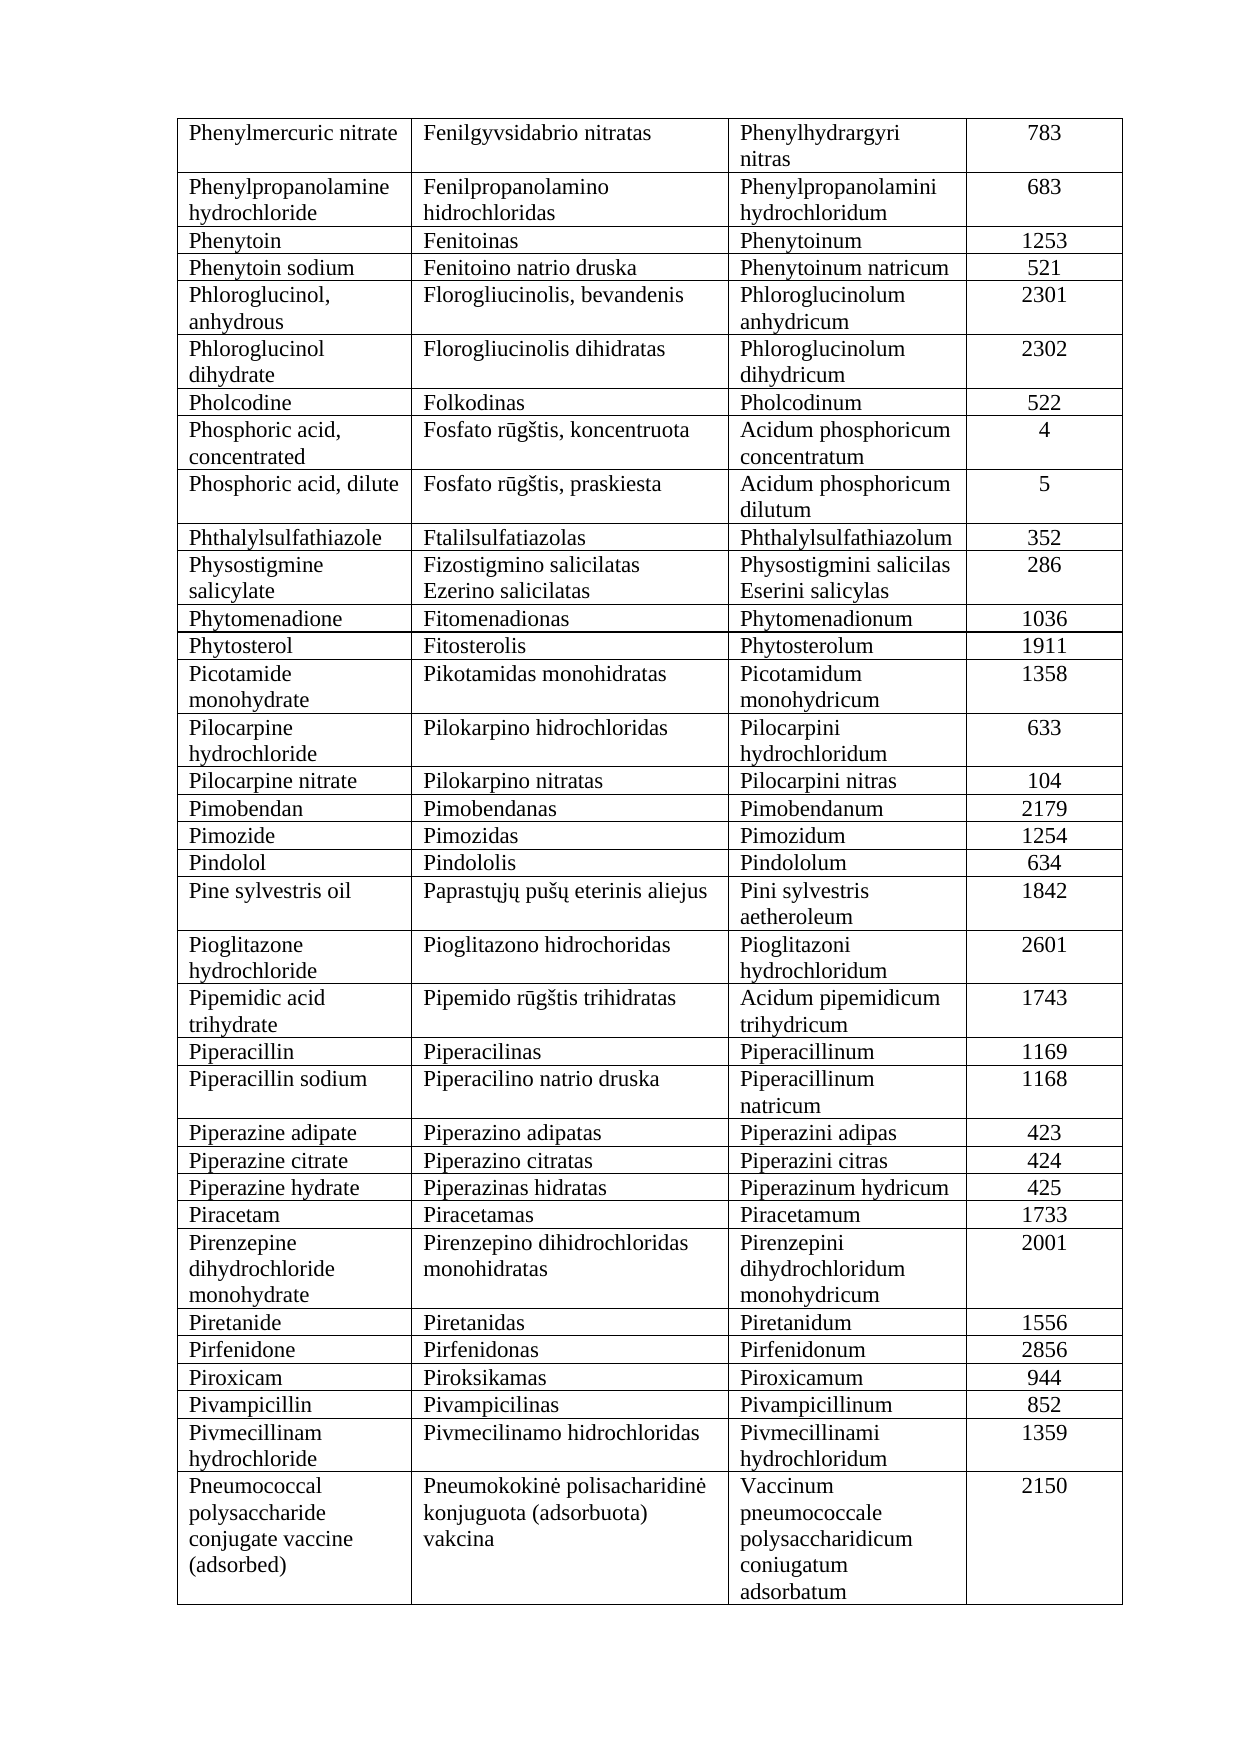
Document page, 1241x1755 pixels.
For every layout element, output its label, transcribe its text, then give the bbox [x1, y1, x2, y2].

table_cell 2001 [967, 1229, 1122, 1308]
table_cell Pine sylvestris oil [178, 877, 411, 929]
table_cell Pindololis [412, 850, 728, 876]
table_cell Pimozidas [412, 822, 728, 848]
table_cell Pirenzepino dihidrochloridas monohidratas [412, 1229, 728, 1308]
table_cell Pivmecillinami hydrochloridum [729, 1419, 966, 1471]
table_cell Phenytoinum natricum [729, 254, 966, 280]
table_cell Fitosterolis [412, 633, 728, 659]
table_cell 5 [967, 470, 1122, 523]
table_cell Phloroglucinol, anhydrous [178, 281, 411, 334]
table_cell 1358 [967, 660, 1122, 712]
table_cell Pioglitazone hydrochloride [178, 931, 411, 983]
table_cell 2301 [967, 281, 1122, 334]
table_cell Pholcodine [178, 389, 411, 415]
table_cell Pneumokokinė polisacharidinė konjuguota (adsorbuota) vakcina [412, 1472, 728, 1604]
table_cell 634 [967, 850, 1122, 876]
table_cell 1168 [967, 1066, 1122, 1118]
table_cell Piperacillin [178, 1038, 411, 1064]
table_cell Piroxicam [178, 1364, 411, 1390]
table_cell Piperazino citratas [412, 1147, 728, 1173]
table_cell Fenitoino natrio druska [412, 254, 728, 280]
table_cell Piperazine adipate [178, 1119, 411, 1146]
table_cell Piretanide [178, 1309, 411, 1335]
table_cell Piretanidum [729, 1309, 966, 1335]
table_cell 4 [967, 416, 1122, 469]
table_cell Phthalylsulfathiazolum [729, 524, 966, 550]
table_cell Pirfenidone [178, 1336, 411, 1363]
table_cell Florogliucinolis dihidratas [412, 335, 728, 388]
table_cell Phenytoinum [729, 227, 966, 253]
table_cell Pipemido rūgštis trihidratas [412, 984, 728, 1037]
table_cell Folkodinas [412, 389, 728, 415]
table_cell Pirfenidonas [412, 1336, 728, 1363]
table_cell Pivampicillin [178, 1391, 411, 1417]
table_cell 1733 [967, 1201, 1122, 1228]
table_cell Phytosterol [178, 633, 411, 659]
table_cell Picotamidum monohydricum [729, 660, 966, 712]
table_cell 1359 [967, 1419, 1122, 1471]
table_cell 2601 [967, 931, 1122, 983]
table_cell Piracetamas [412, 1201, 728, 1228]
table_cell Piracetam [178, 1201, 411, 1228]
table_cell Pimobendanum [729, 795, 966, 821]
table_cell Phenylpropanolamini hydrochloridum [729, 173, 966, 226]
table_cell Piperacillinum natricum [729, 1066, 966, 1118]
table_cell Piperazine hydrate [178, 1174, 411, 1200]
table_cell Fitomenadionas [412, 605, 728, 631]
table_cell Piperacillin sodium [178, 1066, 411, 1118]
table_cell 2179 [967, 795, 1122, 821]
table_cell 783 [967, 119, 1122, 172]
table_cell Piperazini adipas [729, 1119, 966, 1146]
table_cell Ftalilsulfatiazolas [412, 524, 728, 550]
table_cell Fenilgyvsidabrio nitratas [412, 119, 728, 172]
table_cell Fosfato rūgštis, praskiesta [412, 470, 728, 523]
table_cell Phytomenadione [178, 605, 411, 631]
table_cell Pivampicillinum [729, 1391, 966, 1417]
table_cell Pivampicilinas [412, 1391, 728, 1417]
table_cell 425 [967, 1174, 1122, 1200]
table_cell 1743 [967, 984, 1122, 1037]
table_cell Phenylpropanolamine hydrochloride [178, 173, 411, 226]
table_cell Pimozide [178, 822, 411, 848]
table_cell Paprastųjų pušų eterinis aliejus [412, 877, 728, 929]
table_cell Pilocarpini hydrochloridum [729, 714, 966, 766]
table_cell 1253 [967, 227, 1122, 253]
table_cell Piracetamum [729, 1201, 966, 1228]
table_cell Acidum phosphoricum dilutum [729, 470, 966, 523]
table_cell 286 [967, 551, 1122, 604]
table_cell Pneumococcal polysaccharide conjugate vaccine (adsorbed) [178, 1472, 411, 1604]
table_cell Pivmecilinamo hidrochloridas [412, 1419, 728, 1471]
table_cell 852 [967, 1391, 1122, 1417]
table_cell Phloroglucinolum anhydricum [729, 281, 966, 334]
table_cell Pilocarpini nitras [729, 767, 966, 794]
table_cell 2856 [967, 1336, 1122, 1363]
table_cell 522 [967, 389, 1122, 415]
table_cell Phytosterolum [729, 633, 966, 659]
table_cell Piperazino adipatas [412, 1119, 728, 1146]
table_cell Phenylmercuric nitrate [178, 119, 411, 172]
table_cell Vaccinum pneumococcale polysaccharidicum coniugatum adsorbatum [729, 1472, 966, 1604]
table_cell Piperazinas hidratas [412, 1174, 728, 1200]
table_cell 2302 [967, 335, 1122, 388]
table_cell Fenitoinas [412, 227, 728, 253]
table_cell Pimobendan [178, 795, 411, 821]
table_cell Phenytoin [178, 227, 411, 253]
table_cell 1254 [967, 822, 1122, 848]
table_cell 944 [967, 1364, 1122, 1390]
table_cell Physostigmini salicilas Eserini salicylas [729, 551, 966, 604]
table_cell Phenytoin sodium [178, 254, 411, 280]
table_cell 352 [967, 524, 1122, 550]
table_cell Pholcodinum [729, 389, 966, 415]
table_cell Pirenzepini dihydrochloridum monohydricum [729, 1229, 966, 1308]
table_cell Pirenzepine dihydrochloride monohydrate [178, 1229, 411, 1308]
table_cell 1842 [967, 877, 1122, 929]
table_cell Piperacillinum [729, 1038, 966, 1064]
table_cell Piroxicamum [729, 1364, 966, 1390]
table_cell Acidum phosphoricum concentratum [729, 416, 966, 469]
table_cell Phenylhydrargyri nitras [729, 119, 966, 172]
table_cell 1556 [967, 1309, 1122, 1335]
table_cell 683 [967, 173, 1122, 226]
table_cell Acidum pipemidicum trihydricum [729, 984, 966, 1037]
table_cell Pimobendanas [412, 795, 728, 821]
table_cell Picotamide monohydrate [178, 660, 411, 712]
table_cell Pikotamidas monohidratas [412, 660, 728, 712]
table_cell Pini sylvestris aetheroleum [729, 877, 966, 929]
table_cell Phthalylsulfathiazole [178, 524, 411, 550]
table_cell Pioglitazono hidrochoridas [412, 931, 728, 983]
table_cell 1911 [967, 633, 1122, 659]
table_cell Piperacilino natrio druska [412, 1066, 728, 1118]
table_cell Pilokarpino hidrochloridas [412, 714, 728, 766]
table_cell 633 [967, 714, 1122, 766]
table_cell Phloroglucinolum dihydricum [729, 335, 966, 388]
table_cell Florogliucinolis, bevandenis [412, 281, 728, 334]
table_cell Phosphoric acid, dilute [178, 470, 411, 523]
table_cell Piretanidas [412, 1309, 728, 1335]
table_cell 424 [967, 1147, 1122, 1173]
table_cell Phytomenadionum [729, 605, 966, 631]
table_cell Pimozidum [729, 822, 966, 848]
table_cell Pilocarpine hydrochloride [178, 714, 411, 766]
table_cell Piperacilinas [412, 1038, 728, 1064]
table_cell 423 [967, 1119, 1122, 1146]
table_cell Pipemidic acid trihydrate [178, 984, 411, 1037]
table_cell Pivmecillinam hydrochloride [178, 1419, 411, 1471]
table_cell Physostigmine salicylate [178, 551, 411, 604]
table_cell 1036 [967, 605, 1122, 631]
table_cell Pilocarpine nitrate [178, 767, 411, 794]
table_cell Fosfato rūgštis, koncentruota [412, 416, 728, 469]
table_cell Phosphoric acid, concentrated [178, 416, 411, 469]
table_cell 104 [967, 767, 1122, 794]
table_cell Piperazini citras [729, 1147, 966, 1173]
table_cell Fizostigmino salicilatas Ezerino salicilatas [412, 551, 728, 604]
table_cell Pindolol [178, 850, 411, 876]
table_cell Phloroglucinol dihydrate [178, 335, 411, 388]
table_cell Pioglitazoni hydrochloridum [729, 931, 966, 983]
table_cell Fenilpropanolamino hidrochloridas [412, 173, 728, 226]
table_cell Pirfenidonum [729, 1336, 966, 1363]
table_cell 1169 [967, 1038, 1122, 1064]
table_cell 521 [967, 254, 1122, 280]
table_cell 2150 [967, 1472, 1122, 1604]
table_cell Pilokarpino nitratas [412, 767, 728, 794]
table_cell Pindololum [729, 850, 966, 876]
table_cell Piperazinum hydricum [729, 1174, 966, 1200]
table_cell Piroksikamas [412, 1364, 728, 1390]
table_cell Piperazine citrate [178, 1147, 411, 1173]
